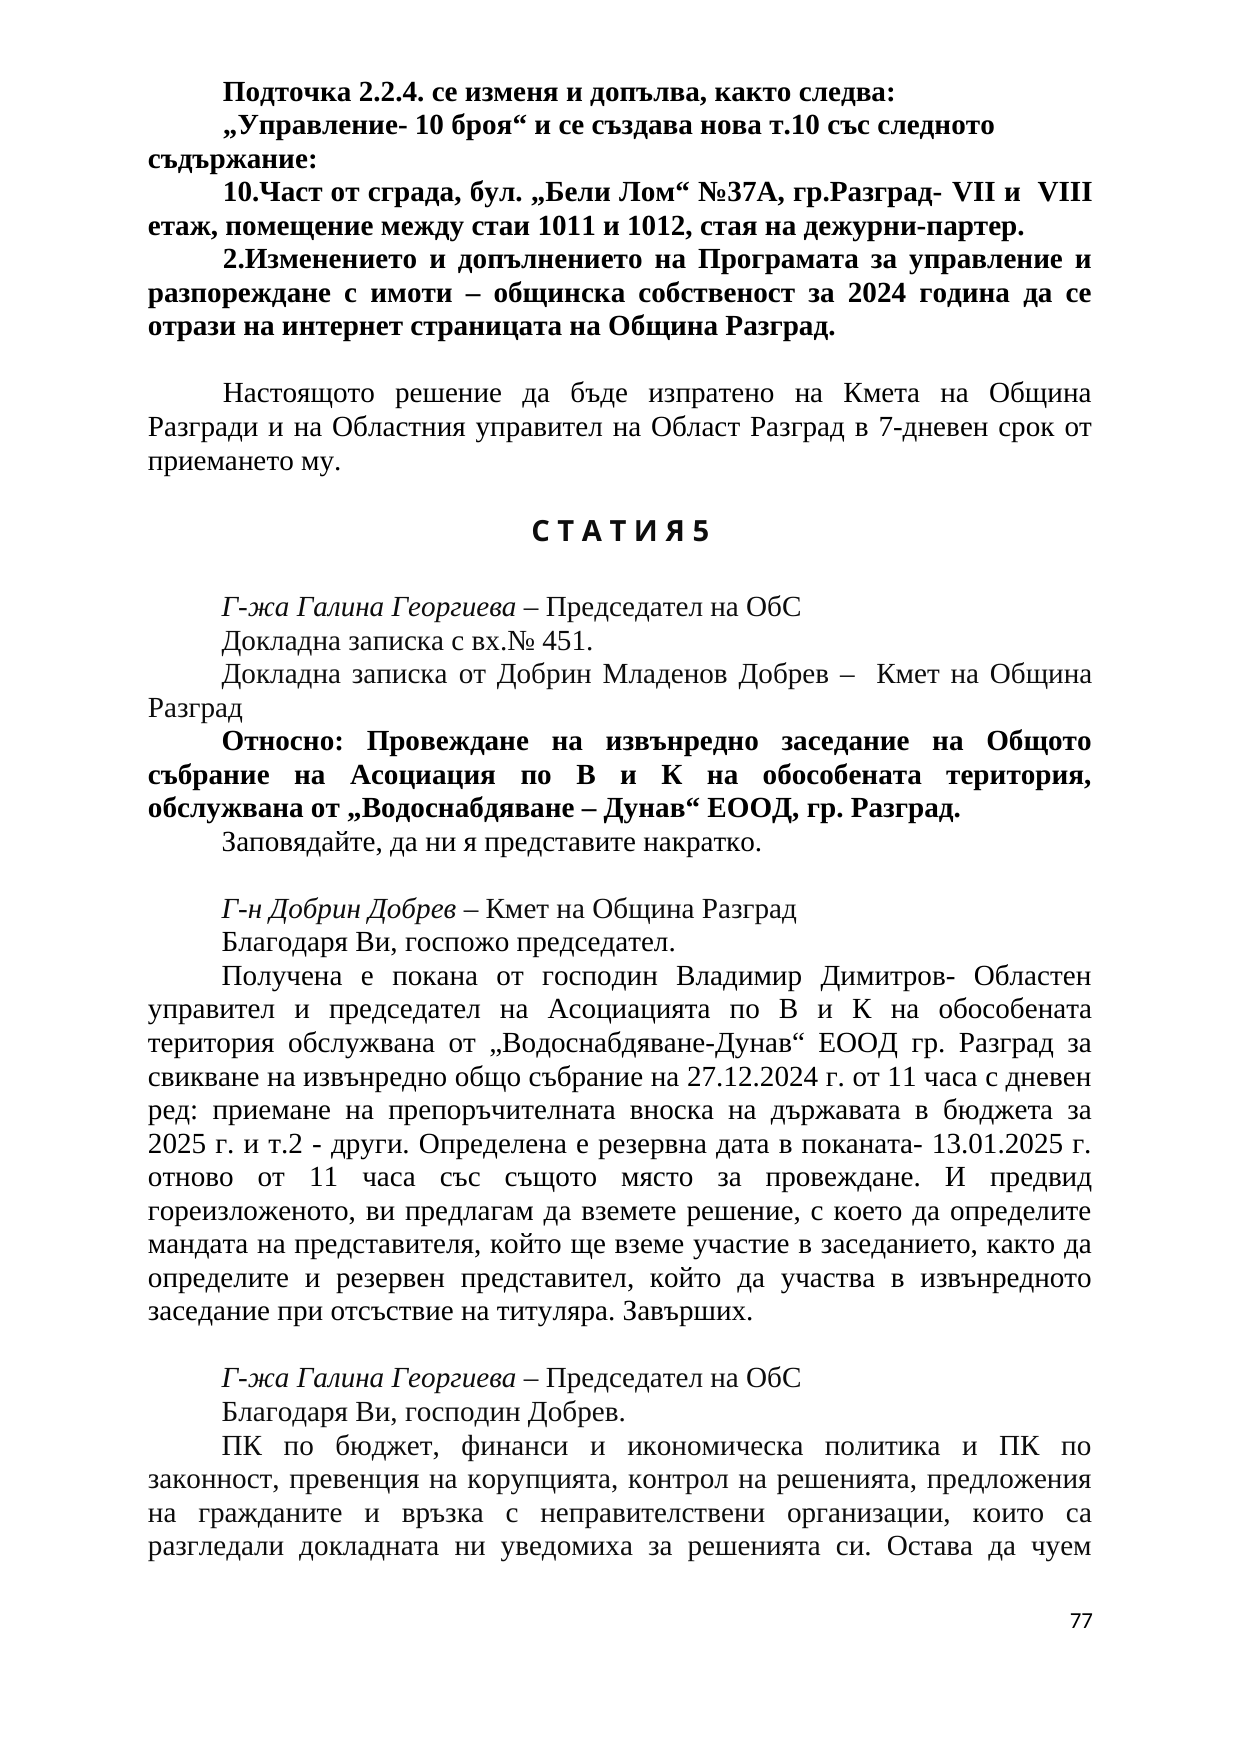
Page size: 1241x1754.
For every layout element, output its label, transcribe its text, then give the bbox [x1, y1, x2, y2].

text Докладна записка от Добрин Младенов Добрев – Кмет на Община Разград [148, 656, 1093, 723]
text 2.Изменението и допълнението на Програмата за управление и разпореждане с имоти – общинска собственост за 2024 година да се отрази на интернет страницата на Община Разград. [148, 241, 1093, 342]
text Г-жа Галина Георгиева – Председател на ОбС [148, 589, 1093, 623]
text 10.Част от сграда, бул. „Бели Лом“ №37А, гр.Разград- VII и VIII етаж, помещение между стаи 1011 и 1012, стая на дежурни-партер. [148, 174, 1093, 241]
text Г-жа Галина Георгиева – Председател на ОбС [148, 1361, 1093, 1394]
text Благодаря Ви, госпожо председател. [148, 924, 1093, 958]
text С Т А Т И Я 5 [148, 510, 1093, 549]
text Благодаря Ви, господин Добрев. [148, 1394, 1093, 1428]
text Заповядайте, да ни я представите накратко. [148, 824, 1093, 857]
text „Управление- 10 броя“ и се създава нова т.10 със следното съдържание: [148, 107, 1093, 174]
text ПК по бюджет, финанси и икономическа политика и ПК по законност, превенция на корупцията, контрол на решенията, предложения на гражданите и връзка с неправителствени организации, които са разгледали докладната ни уведомиха за решенията си. Остава да чуем [148, 1428, 1093, 1562]
text Настоящото решение да бъде изпратено на Кмета на Община Разгради и на Областния управител на Област Разград в 7-дневен срок от приемането му. [148, 376, 1093, 476]
text Г-н Добрин Добрев – Кмет на Община Разград [148, 891, 1093, 924]
text Докладна записка с вх.№ 451. [148, 623, 1093, 656]
text Относно: Провеждане на извънредно заседание на Общото събрание на Асоциация по В и К на обособената територия, обслужвана от „Водоснабдяване – Дунав“ ЕООД, гр. Разград. [148, 723, 1093, 824]
text Подточка 2.2.4. се изменя и допълва, както следва: [148, 74, 1093, 107]
text Получена е покана от господин Владимир Димитров- Областен управител и председател на Асоциацията по В и К на обособената територия обслужвана от „Водоснабдяване-Дунав“ ЕООД гр. Разград за свикване на извънредно общо събрание на 27.12.2024 г. от 11 часа с дневен ред: приемане на препоръчителната вноска на държавата в бюджета за 2025 г. и т.2 - други. Определена е резервна дата в поканата- 13.01.2025 г. отново от 11 часа със същото място за провеждане. И предвид гореизложеното, ви предлагам да вземете решение, с което да определите мандата на представителя, който ще вземе участие в заседанието, както да определите и резервен представител, който да участва в извънредното заседание при отсъствие на титуляра. Завърших. [148, 958, 1093, 1327]
